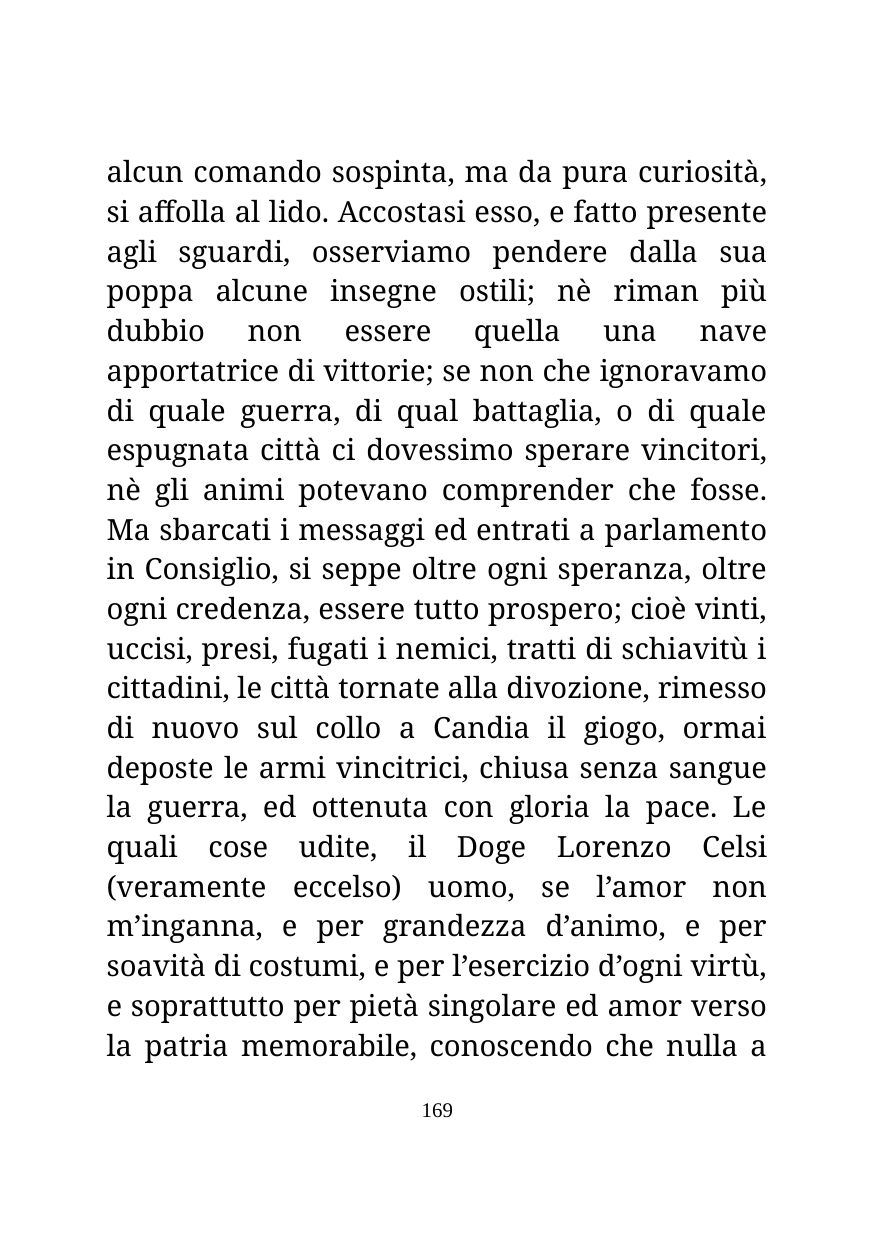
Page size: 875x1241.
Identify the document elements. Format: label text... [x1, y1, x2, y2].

text alcun comando sospinta, ma da pura curiosità, si affolla al lido. Accostasi esso, e fatto presente agli sguardi, osserviamo pendere dalla sua poppa alcune insegne ostili; nè riman più dubbio non essere quella una nave apportatrice di vittorie; se non che ignoravamo di quale guerra, di qual battaglia, o di quale espugnata città ci dovessimo sperare vincitori, nè gli animi potevano comprender che fosse. Ma sbarcati i messaggi ed entrati a parlamento in Consiglio, si seppe oltre ogni speranza, oltre ogni credenza, essere tutto prospero; cioè vinti, uccisi, presi, fugati i nemici, tratti di schiavitù i cittadini, le città tornate alla divozione, rimesso di nuovo sul collo a Candia il giogo, ormai deposte le armi vincitrici, chiusa senza sangue la guerra, ed ottenuta con gloria la pace. Le quali cose udite, il Doge Lorenzo Celsi (veramente eccelso) uomo, se l’amor non m’inganna, e per grandezza d’animo, e per soavità di costumi, e per l’esercizio d’ogni virtù, e soprattutto per pietà singolare ed amor verso la patria memorabile, conoscendo che nulla a [106, 152, 768, 1064]
